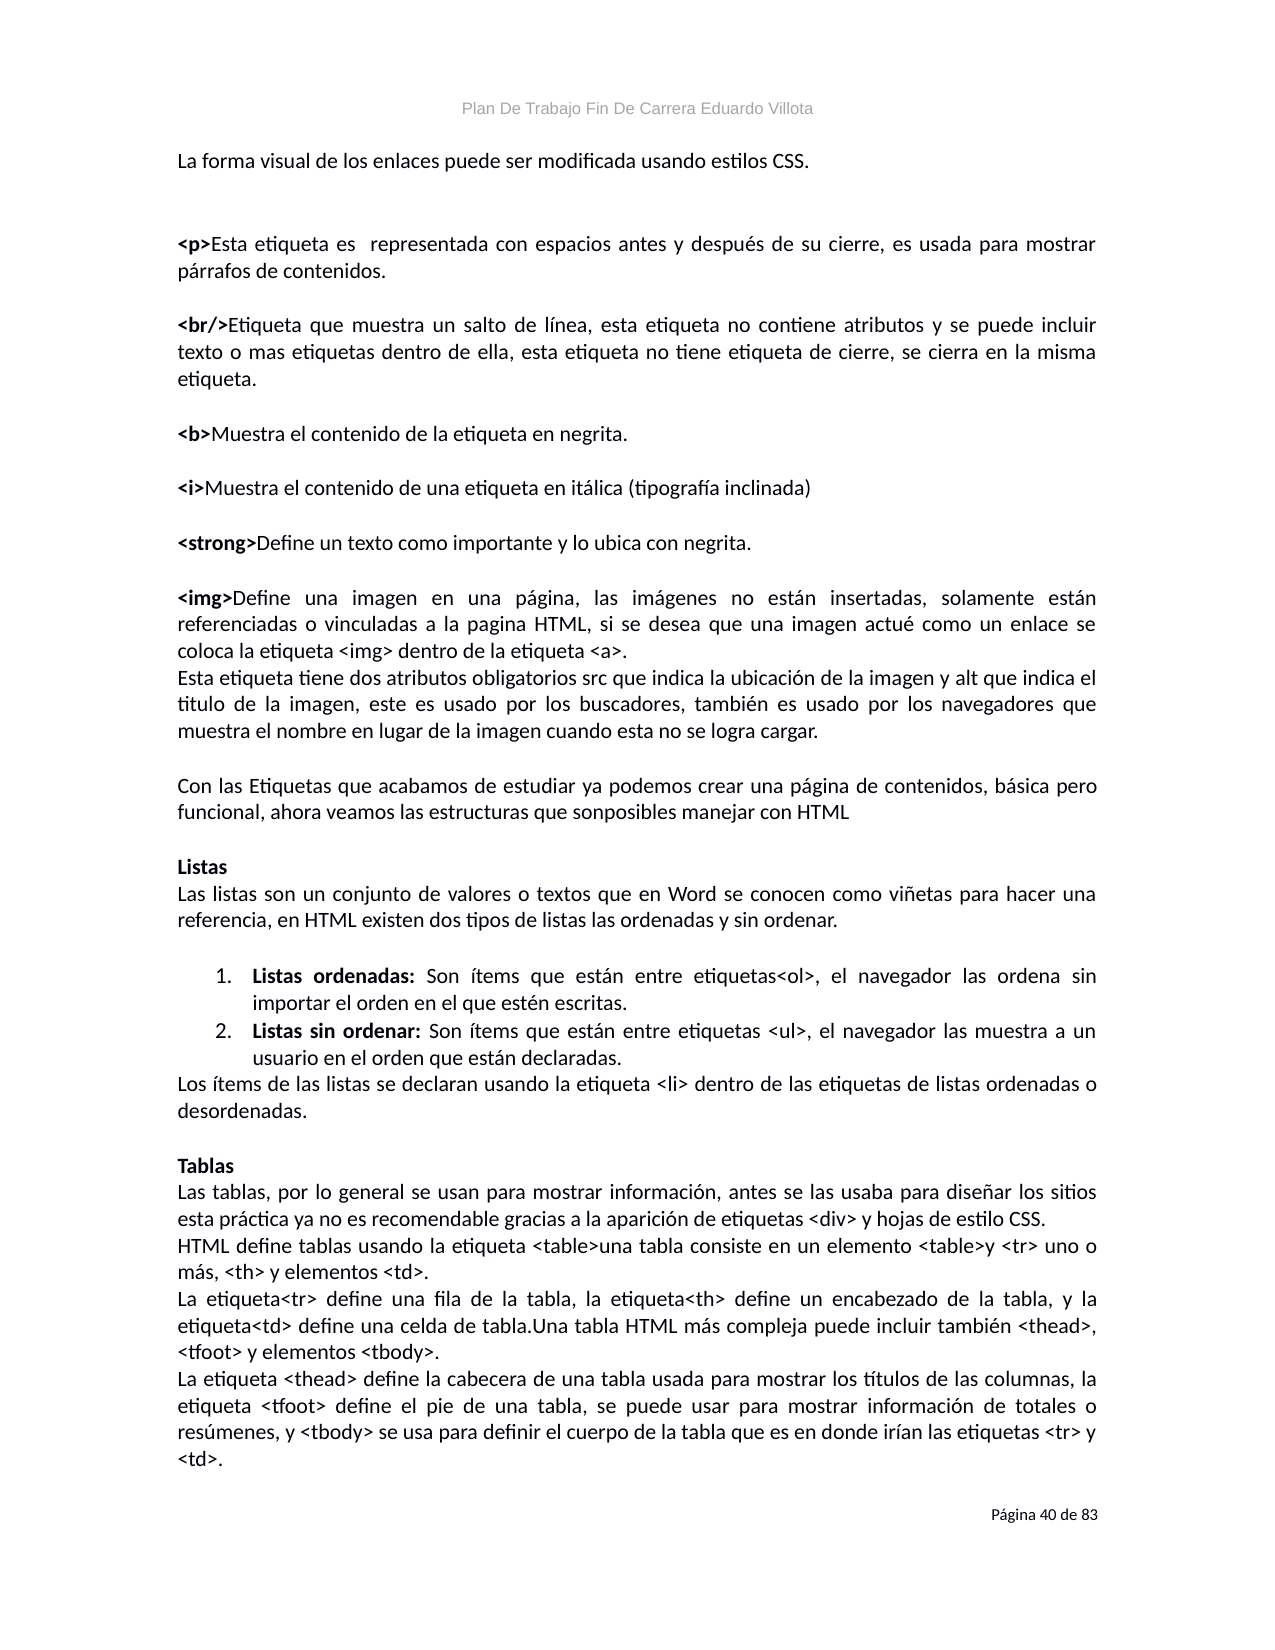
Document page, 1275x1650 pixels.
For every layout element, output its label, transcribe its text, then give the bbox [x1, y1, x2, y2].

text Tablas [177, 1152, 1098, 1178]
text Esta etiqueta tiene dos atributos obligatorios src que indica la ubicación de la imagen y alt que indica el titulo de la imagen, este es usado por los buscadores, también es usado por los navegadores que muestra el nombre en lugar de la imagen cuando esta no se logra cargar. [177, 664, 1098, 744]
text Las listas son un conjunto de valores o textos que en Word se conocen como viñetas para hacer una referencia, en HTML existen dos tipos de listas las ordenadas y sin ordenar. [177, 880, 1098, 933]
text HTML define tablas usando la etiqueta <table>una tabla consiste en un elemento <table>y <tr> uno o más, <th> y elementos <td>. [177, 1232, 1098, 1285]
text Listas [177, 853, 1098, 880]
text <strong>Define un texto como importante y lo ubica con negrita. [177, 529, 1098, 556]
text Los ítems de las listas se declaran usando la etiqueta <li> dentro de las etiquetas de listas ordenadas o desordenadas. [177, 1071, 1098, 1124]
text <img>Define una imagen en una página, las imágenes no están insertadas, solamente están referenciadas o vinculadas a la pagina HTML, si se desea que una imagen actué como un enlace se coloca la etiqueta <img> dentro de la etiqueta <a>. [177, 584, 1098, 664]
text Con las Etiquetas que acabamos de estudiar ya podemos crear una página de contenidos, básica pero funcional, ahora veamos las estructuras que sonposibles manejar con HTML [177, 772, 1098, 825]
text La etiqueta <thead> define la cabecera de una tabla usada para mostrar los títulos de las columnas, la etiqueta <tfoot> define el pie de una tabla, se puede usar para mostrar información de totales o resúmenes, y <tbody> se usa para definir el cuerpo de la tabla que es en donde irían las etiquetas <tr> y <td>. [177, 1365, 1098, 1472]
text <p>Esta etiqueta es representada con espacios antes y después de su cierre, es usada para mostrar párrafos de contenidos. [177, 230, 1098, 284]
text <br/>Etiqueta que muestra un salto de línea, esta etiqueta no contiene atributos y se puede incluir texto o mas etiquetas dentro de ella, esta etiqueta no tiene etiqueta de cierre, se cierra en la misma etiqueta. [177, 312, 1098, 392]
text La etiqueta<tr> define una fila de la tabla, la etiqueta<th> define un encabezado de la tabla, y la etiqueta<td> define una celda de tabla.Una tabla HTML más compleja puede incluir también <thead>, <tfoot> y elementos <tbody>. [177, 1285, 1098, 1365]
text La forma visual de los enlaces puede ser modificada usando estilos CSS. [177, 148, 1098, 174]
text Las tablas, por lo general se usan para mostrar información, antes se las usaba para diseñar los sitios esta práctica ya no es recomendable gracias a la aparición de etiquetas <div> y hojas de estilo CSS. [177, 1178, 1098, 1232]
text <i>Muestra el contenido de una etiqueta en itálica (tipografía inclinada) [177, 474, 1098, 501]
list Listas sin ordenar: Son ítems que están entre etiquetas <ul>, el navegador las muestra a un usuario en el orden que están declaradas. [215, 1016, 1098, 1071]
text <b>Muestra el contenido de la etiqueta en negrita. [177, 420, 1098, 446]
list Listas ordenadas: Son ítems que están entre etiquetas<ol>, el navegador las ordena sin importar el orden en el que estén escritas. [215, 961, 1098, 1016]
